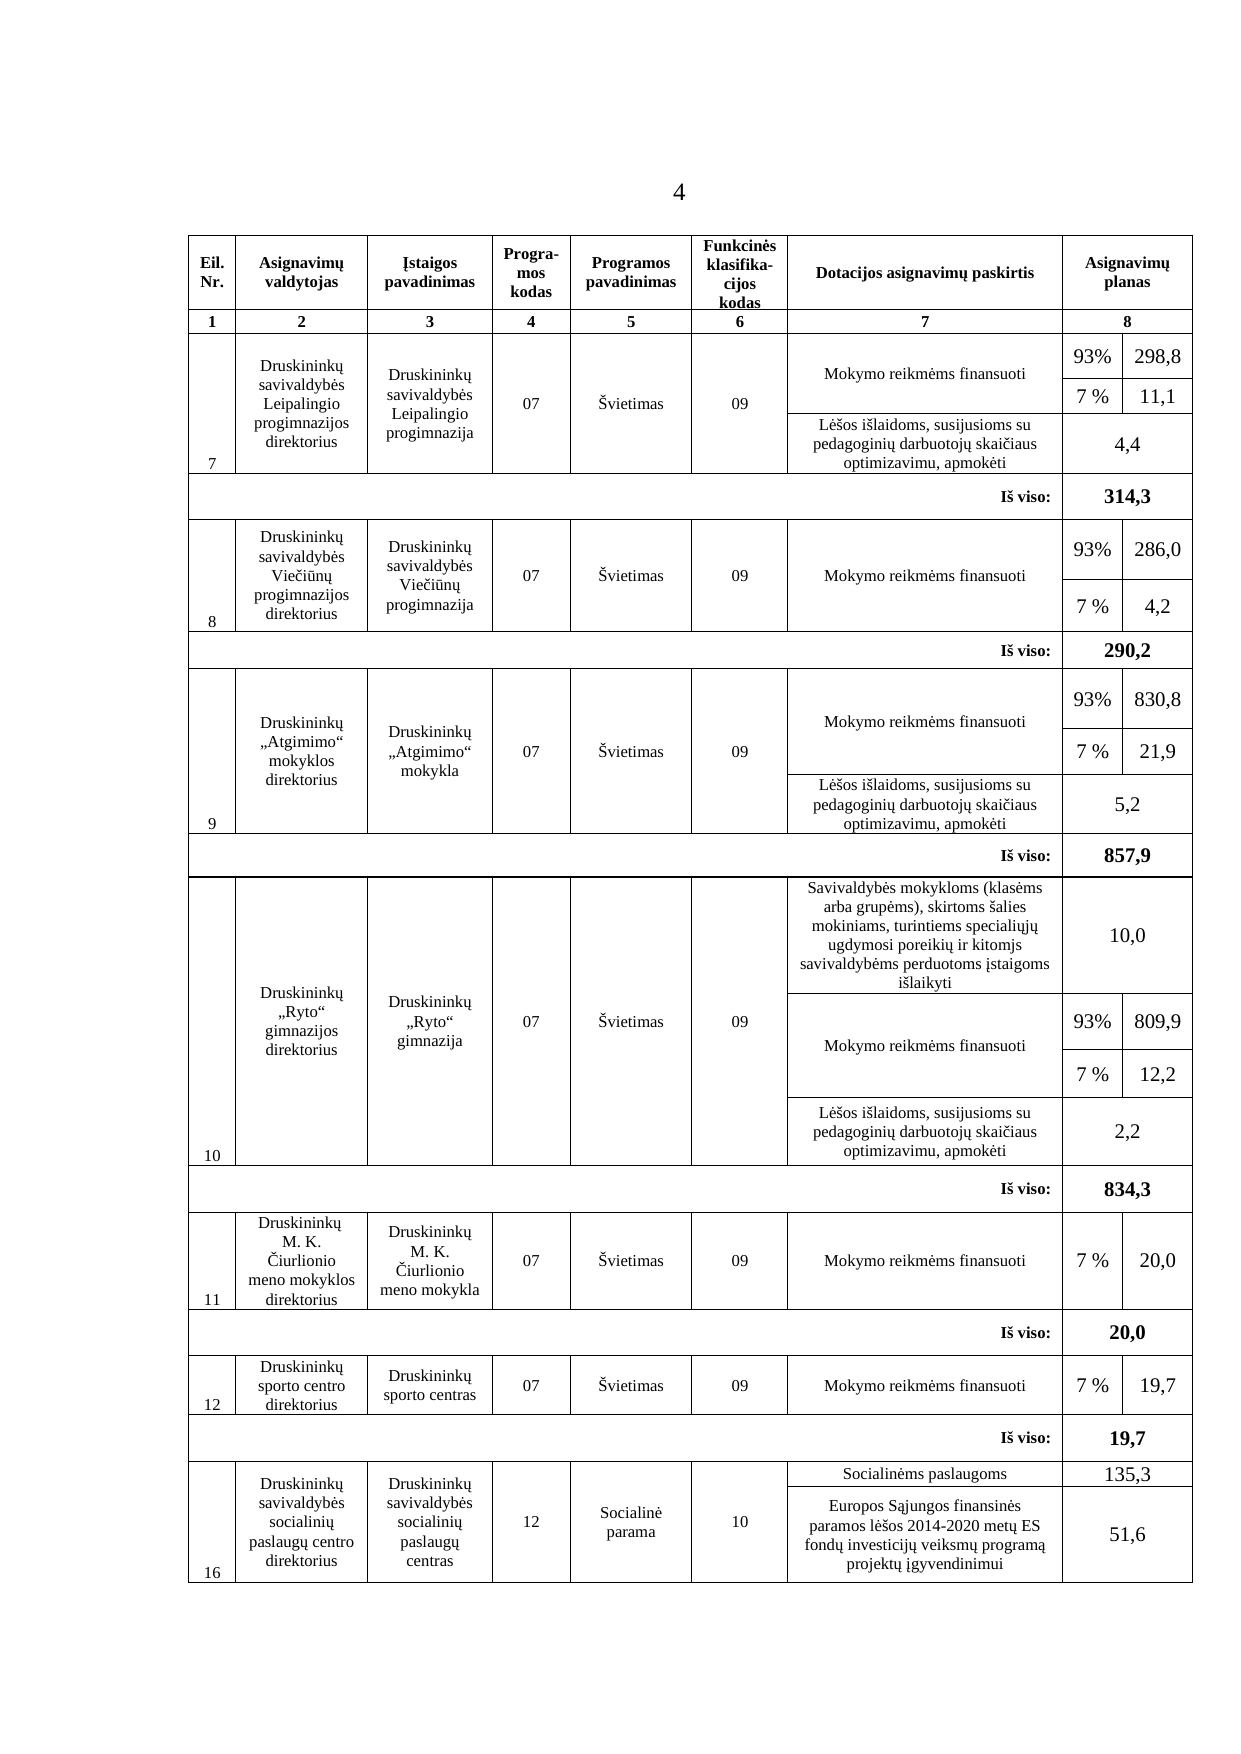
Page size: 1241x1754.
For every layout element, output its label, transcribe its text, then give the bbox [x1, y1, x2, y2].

table_cell 8 [189, 520, 235, 631]
table_cell Iš viso: [189, 1166, 1062, 1212]
table_header Dotacijos asignavimų paskirtis [788, 236, 1062, 309]
table_cell 857,9 [1063, 834, 1192, 876]
table_cell Mokymo reikmėms finansuoti [788, 669, 1062, 774]
table_cell Druskininkų „Ryto“ gimnazijos direktorius [236, 878, 367, 1165]
table_cell Savivaldybės mokykloms (klasėms arba grupėms), skirtoms šalies mokiniams, turintiems specialiųjų ugdymosi poreikių ir kitomjs savivaldybėms perduotoms įstaigoms išlaikyti [788, 878, 1062, 992]
table_cell Druskininkų savivaldybės Leipalingio progimnazijos direktorius [236, 334, 367, 473]
table_cell 9 [189, 669, 235, 833]
table_cell 51,6 [1063, 1487, 1192, 1582]
table_cell 834,3 [1063, 1166, 1192, 1212]
table_cell Druskininkų M. K. Čiurlionio meno mokyklos direktorius [236, 1213, 367, 1308]
table_header Funkcinės klasifika-cijos kodas [692, 236, 787, 309]
table_cell Druskininkų savivaldybės Leipalingio progimnazija [368, 334, 492, 473]
table_cell 12,2 [1123, 1050, 1192, 1097]
table_cell Mokymo reikmėms finansuoti [788, 334, 1062, 413]
table_cell 298,8 [1123, 334, 1192, 377]
table_cell Iš viso: [189, 1310, 1062, 1355]
table_cell 19,7 [1063, 1415, 1192, 1461]
table_cell 07 [493, 878, 570, 1165]
table_cell 20,0 [1123, 1213, 1192, 1308]
table_cell 5 [571, 310, 691, 333]
table_cell 21,9 [1123, 729, 1192, 774]
table_cell 10,0 [1063, 878, 1192, 992]
table_cell 10 [189, 878, 235, 1165]
table_cell 7 % [1063, 1050, 1122, 1097]
table_header Eil. Nr. [189, 236, 235, 309]
table_cell 7 [788, 310, 1062, 333]
table_cell 09 [692, 334, 787, 473]
table_cell 20,0 [1063, 1310, 1192, 1355]
table_cell 2,2 [1063, 1098, 1192, 1165]
table_header Asignavimų planas [1063, 236, 1192, 309]
table_cell 2 [236, 310, 367, 333]
table_cell Mokymo reikmėms finansuoti [788, 1356, 1062, 1414]
table_cell 7 [189, 334, 235, 473]
table_cell 4,4 [1063, 414, 1192, 473]
table_cell 290,2 [1063, 632, 1192, 668]
table_header Programos pavadinimas [571, 236, 691, 309]
table_cell 11,1 [1123, 379, 1192, 413]
table_cell Švietimas [571, 520, 691, 631]
table_cell 16 [189, 1462, 235, 1582]
table_cell 6 [692, 310, 787, 333]
table_cell 1 [189, 310, 235, 333]
table_header Asignavimų valdytojas [236, 236, 367, 309]
table_cell 07 [493, 520, 570, 631]
table_cell Druskininkų „Ryto“ gimnazija [368, 878, 492, 1165]
table_cell 7 % [1063, 729, 1122, 774]
table_cell 8 [1063, 310, 1192, 333]
table_header Progra-mos kodas [493, 236, 570, 309]
table_cell 07 [493, 1356, 570, 1414]
table_cell Iš viso: [189, 834, 1062, 876]
table_cell 7 % [1063, 379, 1122, 413]
table_cell Socialinėms paslaugoms [788, 1462, 1062, 1486]
table_cell 809,9 [1123, 994, 1192, 1049]
table_cell Druskininkų savivaldybės socialinių paslaugų centras [368, 1462, 492, 1582]
table_cell 830,8 [1123, 669, 1192, 728]
table_cell Druskininkų sporto centras [368, 1356, 492, 1414]
table_cell 93% [1063, 520, 1122, 579]
table_cell 07 [493, 1213, 570, 1308]
table_cell Lėšos išlaidoms, susijusioms su pedagoginių darbuotojų skaičiaus optimizavimu, apmokėti [788, 414, 1062, 473]
table_cell 12 [189, 1356, 235, 1414]
table_cell Iš viso: [189, 474, 1062, 518]
table_cell Mokymo reikmėms finansuoti [788, 994, 1062, 1097]
table_cell Lėšos išlaidoms, susijusioms su pedagoginių darbuotojų skaičiaus optimizavimu, apmokėti [788, 775, 1062, 833]
table_cell Iš viso: [189, 1415, 1062, 1461]
table_cell 7 % [1063, 1213, 1122, 1308]
table_cell Švietimas [571, 1356, 691, 1414]
table_cell Druskininkų sporto centro direktorius [236, 1356, 367, 1414]
table_cell 4 [493, 310, 570, 333]
table_cell 314,3 [1063, 474, 1192, 518]
table_cell 93% [1063, 994, 1122, 1049]
table_cell 19,7 [1123, 1356, 1192, 1414]
table_cell 4,2 [1123, 580, 1192, 631]
table_cell 07 [493, 334, 570, 473]
table_cell Druskininkų M. K. Čiurlionio meno mokykla [368, 1213, 492, 1308]
table_cell 11 [189, 1213, 235, 1308]
table_cell 09 [692, 669, 787, 833]
table_cell Europos Sąjungos finansinės paramos lėšos 2014-2020 metų ES fondų investicijų veiksmų programą projektų įgyvendinimui [788, 1487, 1062, 1582]
table_cell Švietimas [571, 878, 691, 1165]
table_header Įstaigos pavadinimas [368, 236, 492, 309]
table_cell Socialinė parama [571, 1462, 691, 1582]
table_cell 09 [692, 1213, 787, 1308]
table_cell 07 [493, 669, 570, 833]
table_cell Druskininkų savivaldybės socialinių paslaugų centro direktorius [236, 1462, 367, 1582]
table_cell 7 % [1063, 580, 1122, 631]
table_cell Lėšos išlaidoms, susijusioms su pedagoginių darbuotojų skaičiaus optimizavimu, apmokėti [788, 1098, 1062, 1165]
table_cell Iš viso: [189, 632, 1062, 668]
table_cell 12 [493, 1462, 570, 1582]
table_cell Druskininkų savivaldybės Viečiūnų progimnazija [368, 520, 492, 631]
table_cell 09 [692, 1356, 787, 1414]
table_cell Švietimas [571, 334, 691, 473]
table_cell 286,0 [1123, 520, 1192, 579]
table_cell 09 [692, 520, 787, 631]
table_cell 10 [692, 1462, 787, 1582]
table_cell 3 [368, 310, 492, 333]
table_cell 135,3 [1063, 1462, 1192, 1486]
table_cell Mokymo reikmėms finansuoti [788, 520, 1062, 631]
table_cell 09 [692, 878, 787, 1165]
table_cell Druskininkų „Atgimimo“ mokykla [368, 669, 492, 833]
table_cell 7 % [1063, 1356, 1122, 1414]
table_cell Švietimas [571, 669, 691, 833]
table_cell Švietimas [571, 1213, 691, 1308]
table_cell Druskininkų savivaldybės Viečiūnų progimnazijos direktorius [236, 520, 367, 631]
table_cell Mokymo reikmėms finansuoti [788, 1213, 1062, 1308]
table_cell 93% [1063, 334, 1122, 377]
table_cell 93% [1063, 669, 1122, 728]
table_cell 5,2 [1063, 775, 1192, 833]
table_cell Druskininkų „Atgimimo“ mokyklos direktorius [236, 669, 367, 833]
